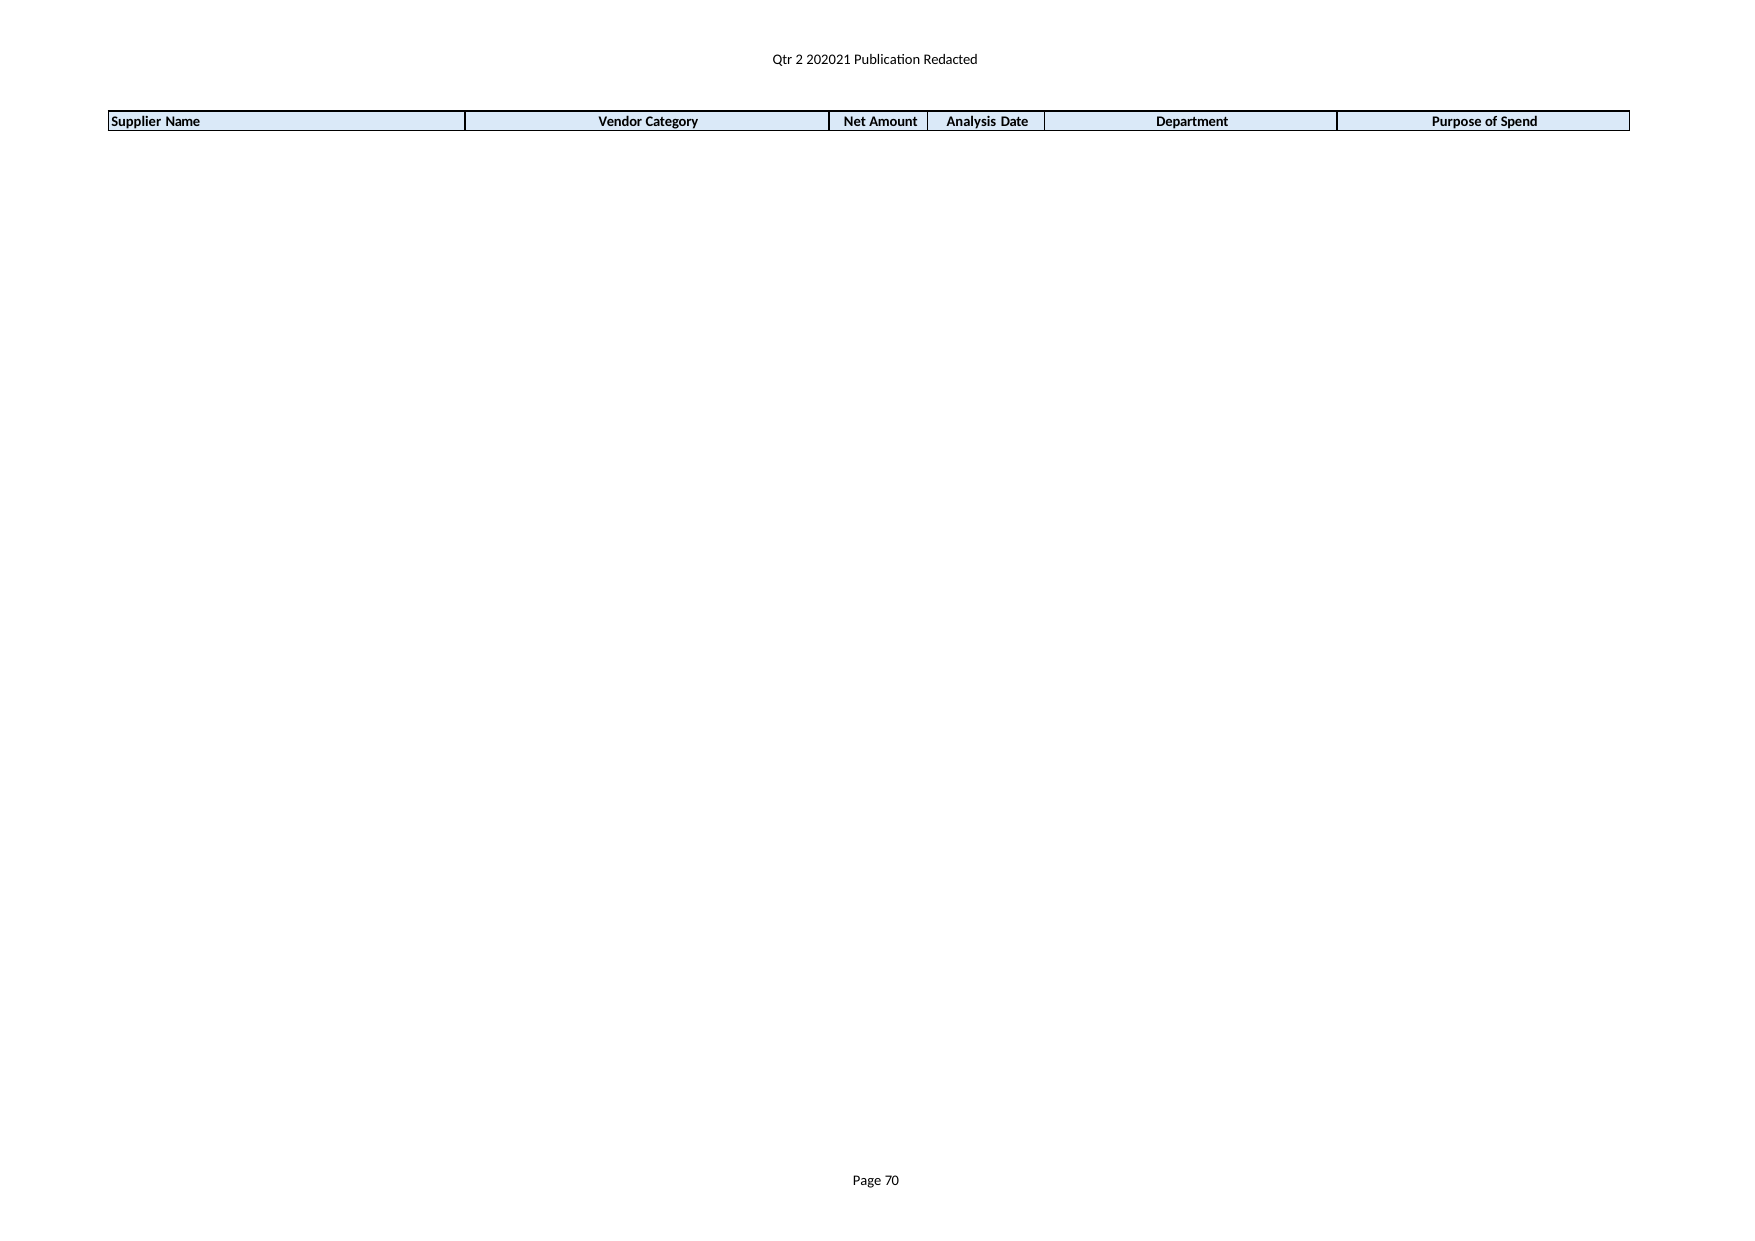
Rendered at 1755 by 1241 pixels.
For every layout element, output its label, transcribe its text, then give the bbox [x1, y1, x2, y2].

table_header Analysis Date [928, 112, 1044, 130]
table_header Vendor Category [466, 112, 828, 130]
table_header Department [1045, 112, 1336, 130]
table_header Purpose of Spend [1338, 112, 1629, 130]
table_header Net Amount [830, 112, 927, 130]
table_header Supplier Name [109, 112, 464, 130]
